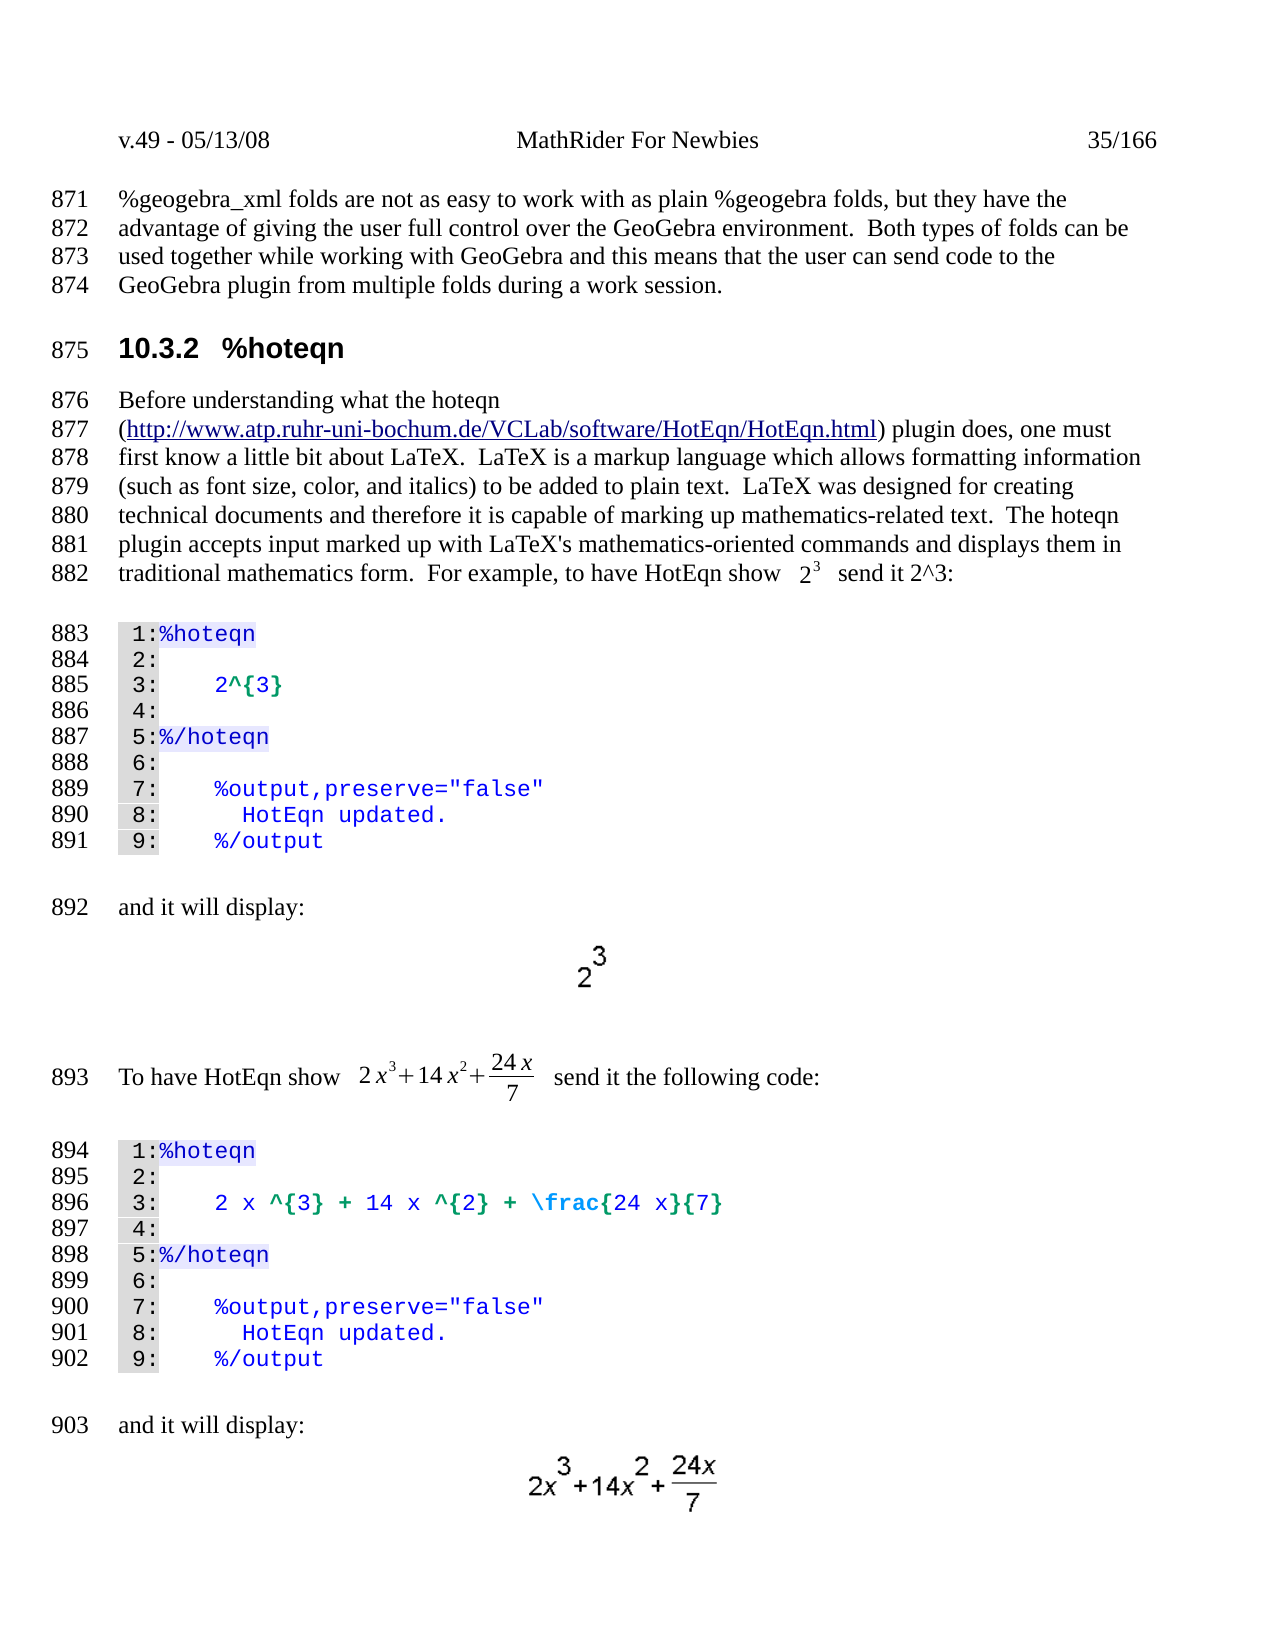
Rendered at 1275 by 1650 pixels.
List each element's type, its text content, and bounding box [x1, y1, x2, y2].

text 8: HotEqn updated. [118, 1321, 1157, 1347]
text 5:%/hoteqn [118, 1243, 1157, 1269]
text %geogebra_xml folds are not as easy to work with as plain %geogebra folds, but they have the advantage of giving the user full control over the GeoGebra environment. Both types of folds can be used together while working with GeoGebra and this means that the user can send code to the GeoGebra plugin from multiple folds during a work session. [118, 184, 1157, 299]
text 7: %output,preserve="false" [118, 1295, 1157, 1321]
text and it will display: [118, 1410, 1157, 1439]
text 2: [118, 1166, 1157, 1192]
text 3: 2^{3} [118, 674, 1157, 700]
text 1:%hoteqn [118, 1140, 1157, 1166]
text 5:%/hoteqn [118, 726, 1157, 752]
text 1:%hoteqn [118, 622, 1157, 648]
text 9: %/output [118, 829, 1157, 855]
subtitle %hoteqn [118, 331, 1157, 365]
text and it will display: [118, 892, 1157, 921]
text 9: %/output [118, 1347, 1157, 1373]
picture [528, 1446, 747, 1523]
text Before understanding what the hoteqn (http://www.atp.ruhr-uni-bochum.de/VCLab/software/HotEqn/HotEqn.html) plugin does, one must first know a little bit about LaTeX. LaTeX is a markup language which allows formatting information (such as font size, color, and italics) to be added to plain text. LaTeX was designed for creating technical documents and therefore it is capable of marking up mathematics-related text. The hoteqn plugin accepts input marked up with LaTeX's mathematics-oriented commands and displays them in traditional mathematics form. For example, to have HotEqn showsend it 2^3: [118, 385, 1157, 588]
text 4: [118, 1217, 1157, 1243]
text 8: HotEqn updated. [118, 803, 1157, 829]
text 3: 2 x ^{3} + 14 x ^{2} + \frac{24 x}{7} [118, 1192, 1157, 1217]
text 6: [118, 752, 1157, 778]
text 2: [118, 648, 1157, 674]
text To have HotEqn showsend it the following code: [118, 1047, 1157, 1106]
text 4: [118, 700, 1157, 726]
text 6: [118, 1269, 1157, 1295]
text 7: %output,preserve="false" [118, 778, 1157, 803]
